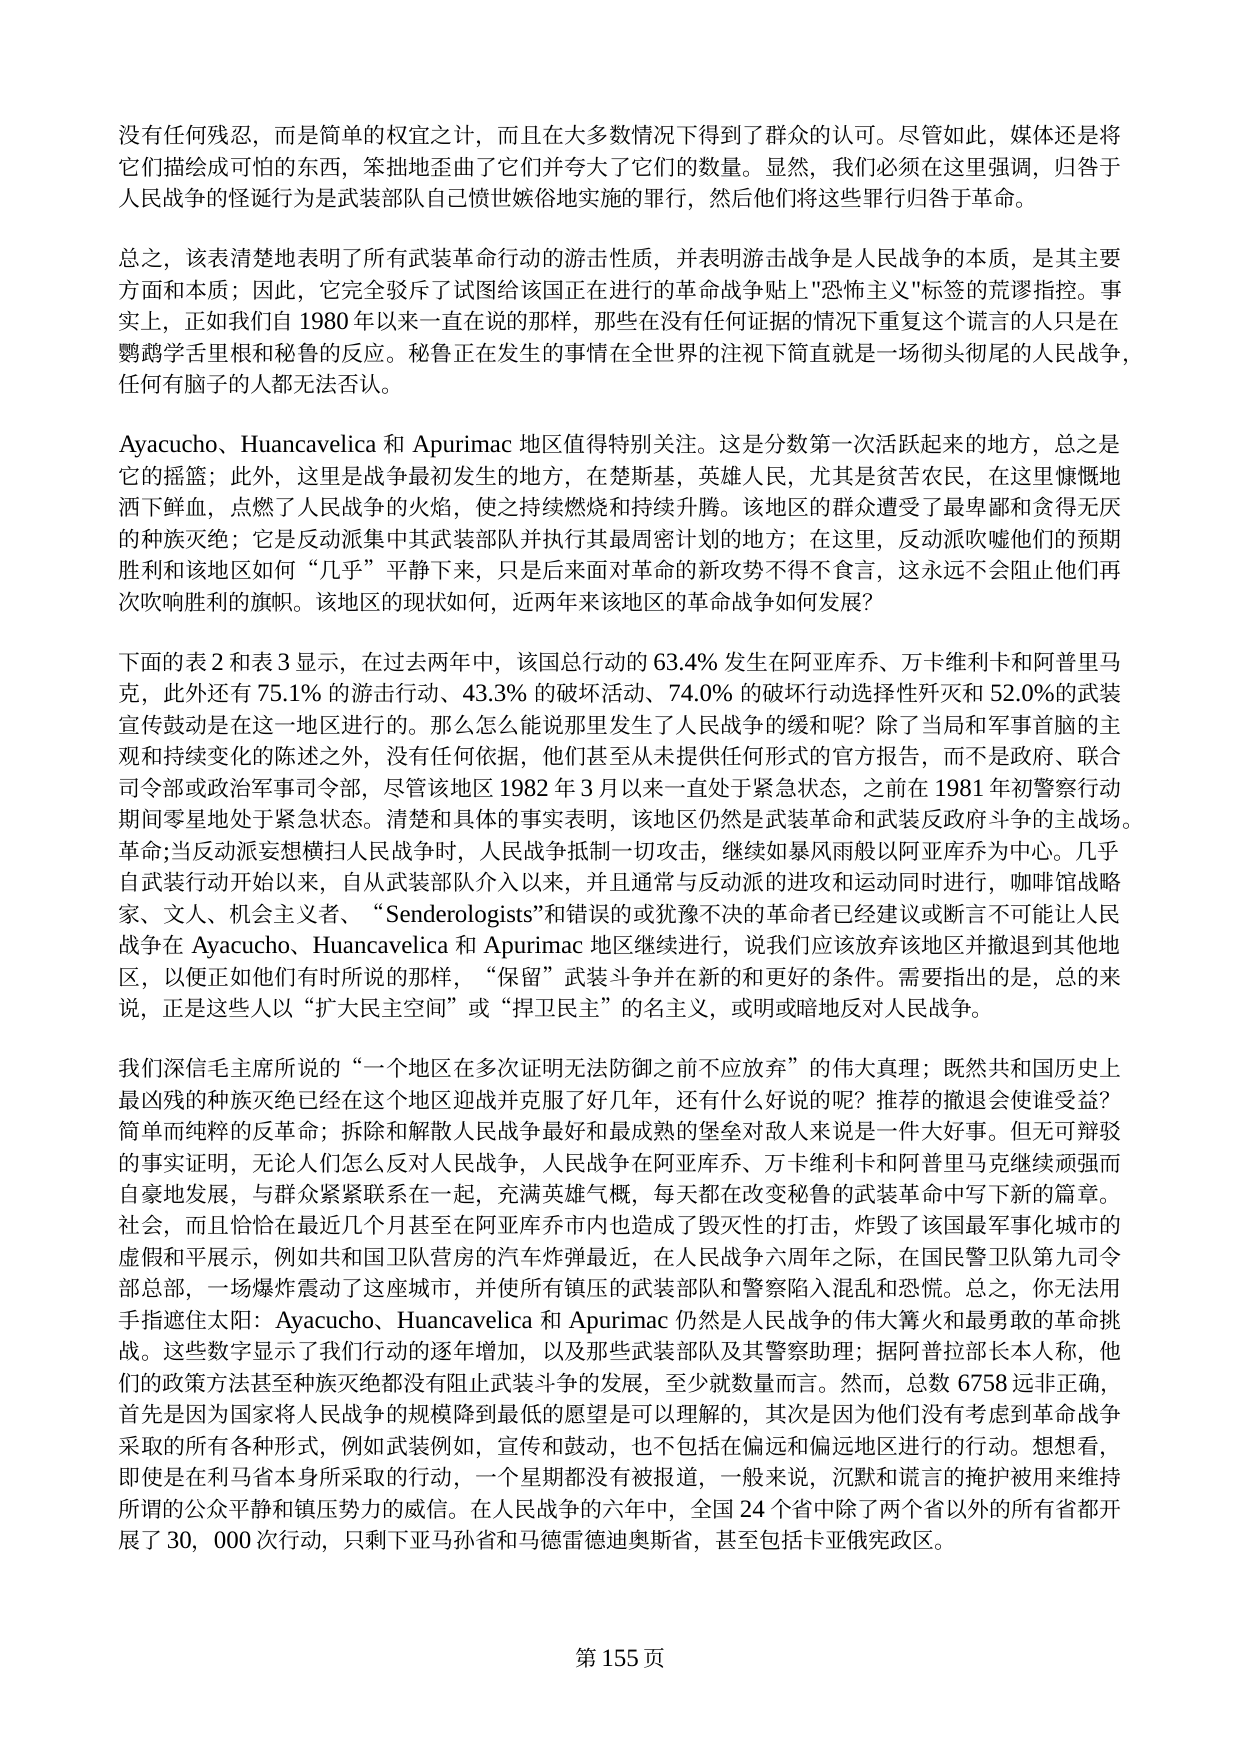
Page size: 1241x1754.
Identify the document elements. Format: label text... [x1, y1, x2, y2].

text 下面的表2和表3显示，在过去两年中，该国总行动的63.4% 发生在阿亚库乔、万卡维利卡和阿普里马克，此外还有75.1% 的游击行动、43.3% 的破坏活动、74.0% 的破坏行动选择性歼灭和52.0%的武装宣传鼓动是在这一地区进行的。那么怎么能说那里发生了人民战争的缓和呢？除了当局和军事首脑的主观和持续变化的陈述之外，没有任何依据，他们甚至从未提供任何形式的官方报告，而不是政府、联合司令部或政治军事司令部，尽管该地区1982年3月以来一直处于紧急状态，之前在1981年初警察行动期间零星地处于紧急状态。清楚和具体的事实表明，该地区仍然是武装革命和武装反政府斗争的主战场。革命;当反动派妄想横扫人民战争时，人民战争抵制一切攻击，继续如暴风雨般以阿亚库乔为中心。几乎自武装行动开始以来，自从武装部队介入以来，并且通常与反动派的进攻和运动同时进行，咖啡馆战略家、文人、机会主义者、“Senderologists”和错误的或犹豫不决的革命者已经建议或断言不可能让人民战争在 Ayacucho、Huancavelica 和 Apurimac 地区继续进行，说我们应该放弃该地区并撤退到其他地区，以便正如他们有时所说的那样，“保留”武装斗争并在新的和更好的条件。需要指出的是，总的来说，正是这些人以“扩大民主空间”或“捍卫民主”的名主义，或明或暗地反对人民战争。 [118, 645, 1122, 1023]
text 没有任何残忍，而是简单的权宜之计，而且在大多数情况下得到了群众的认可。尽管如此，媒体还是将它们描绘成可怕的东西，笨拙地歪曲了它们并夸大了它们的数量。显然，我们必须在这里强调，归咎于人民战争的怪诞行为是武装部队自己愤世嫉俗地实施的罪行，然后他们将这些罪行归咎于革命。 [118, 118, 1122, 213]
text 总之，该表清楚地表明了所有武装革命行动的游击性质，并表明游击战争是人民战争的本质，是其主要方面和本质；因此，它完全驳斥了试图给该国正在进行的革命战争贴上"恐怖主义"标签的荒谬指控。事实上，正如我们自1980年以来一直在说的那样，那些在没有任何证据的情况下重复这个谎言的人只是在鹦鹉学舌里根和秘鲁的反应。秘鲁正在发生的事情在全世界的注视下简直就是一场彻头彻尾的人民战争，任何有脑子的人都无法否认。 [118, 242, 1122, 399]
text Ayacucho、Huancavelica 和 Apurimac 地区值得特别关注。这是分数第一次活跃起来的地方，总之是它的摇篮；此外，这里是战争最初发生的地方，在楚斯基，英雄人民，尤其是贫苦农民，在这里慷慨地洒下鲜血，点燃了人民战争的火焰，使之持续燃烧和持续升腾。该地区的群众遭受了最卑鄙和贪得无厌的种族灭绝；它是反动派集中其武装部队并执行其最周密计划的地方；在这里，反动派吹嘘他们的预期胜利和该地区如何“几乎”平静下来，只是后来面对革命的新攻势不得不食言，这永远不会阻止他们再次吹响胜利的旗帜。该地区的现状如何，近两年来该地区的革命战争如何发展？ [118, 428, 1122, 616]
text 我们深信毛主席所说的“一个地区在多次证明无法防御之前不应放弃”的伟大真理；既然共和国历史上最凶残的种族灭绝已经在这个地区迎战并克服了好几年，还有什么好说的呢？推荐的撤退会使谁受益？简单而纯粹的反革命；拆除和解散人民战争最好和最成熟的堡垒对敌人来说是一件大好事。但无可辩驳的事实证明，无论人们怎么反对人民战争，人民战争在阿亚库乔、万卡维利卡和阿普里马克继续顽强而自豪地发展，与群众紧紧联系在一起，充满英雄气概，每天都在改变秘鲁的武装革命中写下新的篇章。社会，而且恰恰在最近几个月甚至在阿亚库乔市内也造成了毁灭性的打击，炸毁了该国最军事化城市的虚假和平展示，例如共和国卫队营房的汽车炸弹最近，在人民战争六周年之际，在国民警卫队第九司令部总部，一场爆炸震动了这座城市，并使所有镇压的武装部队和警察陷入混乱和恐慌。总之，你无法用手指遮住太阳：Ayacucho、Huancavelica 和 Apurimac 仍然是人民战争的伟大篝火和最勇敢的革命挑战。这些数字显示了我们行动的逐年增加，以及那些武装部队及其警察助理；据阿普拉部长本人称，他们的政策方法甚至种族灭绝都没有阻止武装斗争的发展，至少就数量而言。然而，总数6758远非正确，首先是因为国家将人民战争的规模降到最低的愿望是可以理解的，其次是因为他们没有考虑到革命战争采取的所有各种形式，例如武装例如，宣传和鼓动，也不包括在偏远和偏远地区进行的行动。想想看，即使是在利马省本身所采取的行动，一个星期都没有被报道，一般来说，沉默和谎言的掩护被用来维持所谓的公众平静和镇压势力的威信。在人民战争的六年中，全国24个省中除了两个省以外的所有省都开展了30，000次行动，只剩下亚马孙省和马德雷德迪奥斯省，甚至包括卡亚俄宪政区。 [118, 1051, 1122, 1555]
